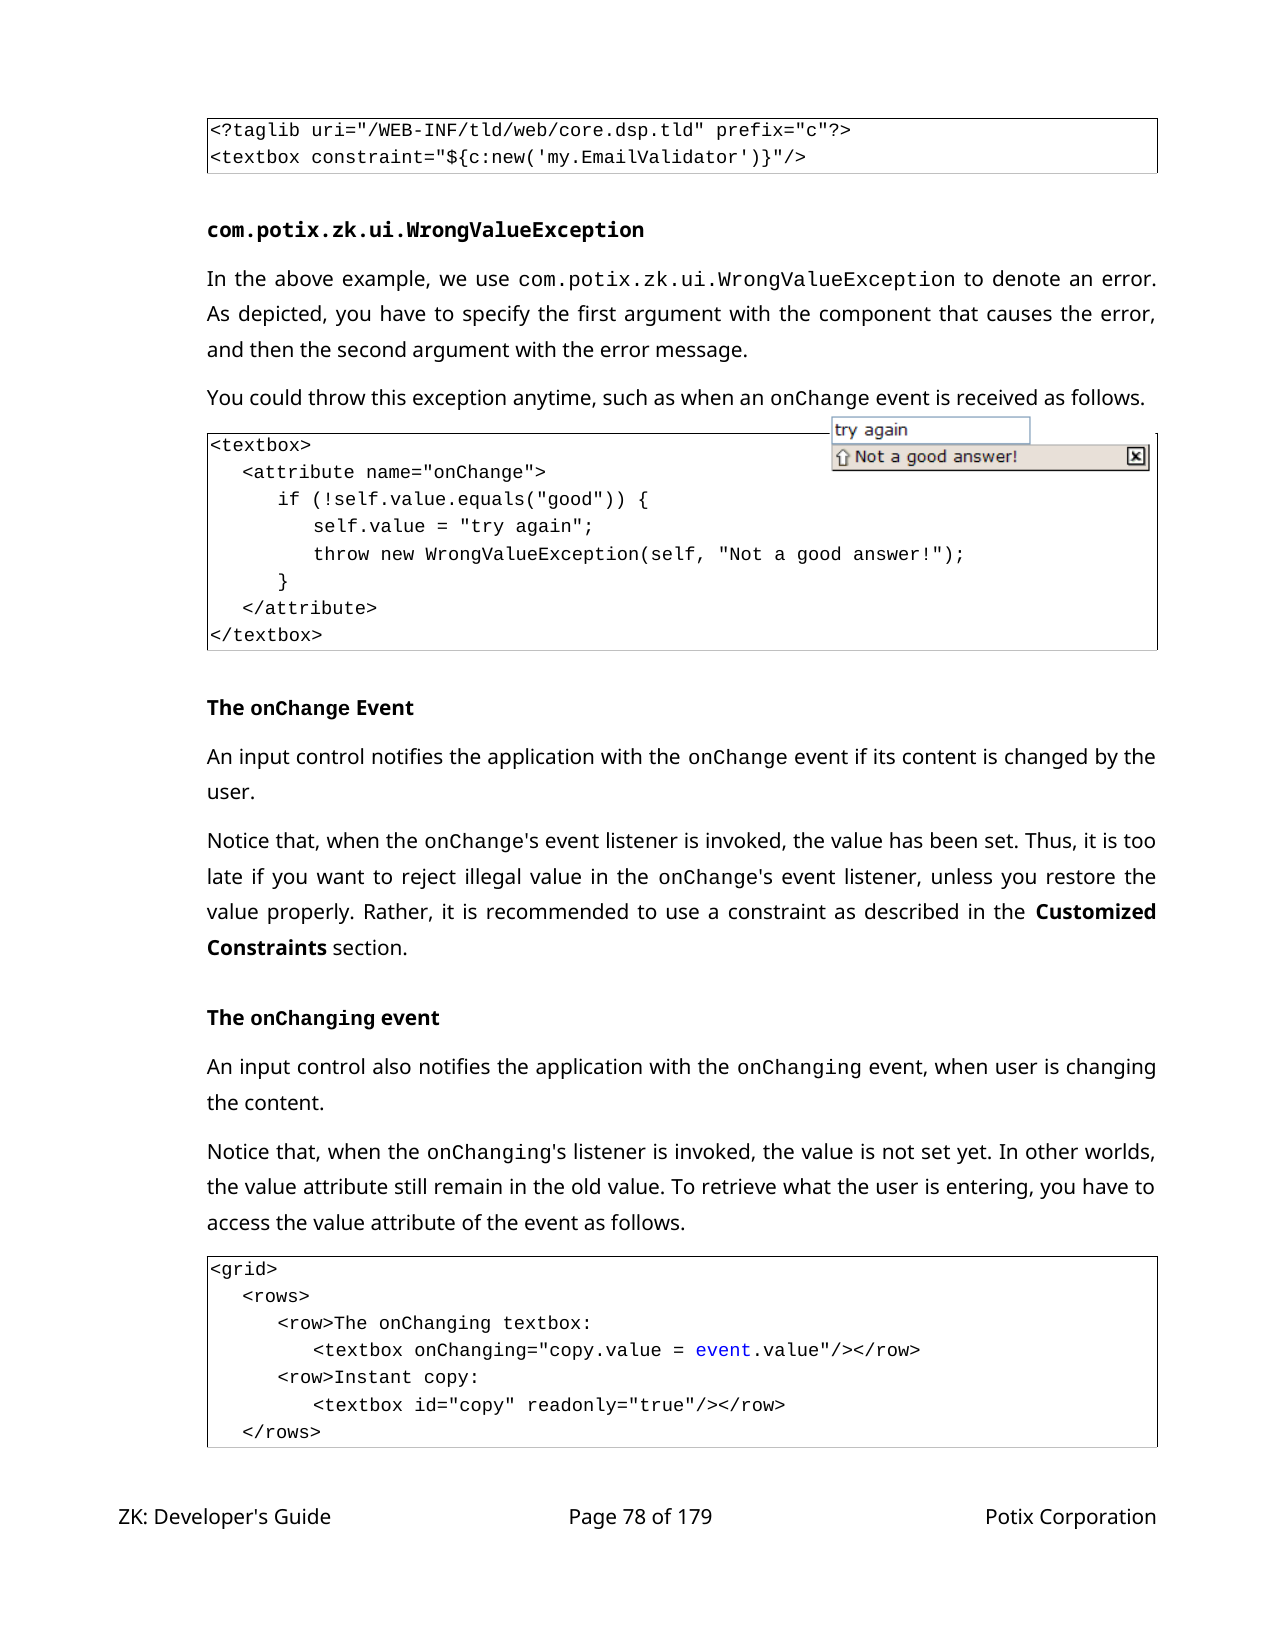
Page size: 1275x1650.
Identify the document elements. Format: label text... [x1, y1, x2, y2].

text </attribute> [208, 596, 1157, 620]
text </rows> [208, 1419, 1157, 1447]
text In the above example, we use com.potix.zk.ui.WrongValueException to denote an error. As depicted, you have to specify the first argument with the component that causes the error, and then the second argument with the error message. [207, 264, 1157, 363]
text <row>The onChanging textbox: [208, 1311, 1157, 1335]
text } [208, 569, 1157, 593]
text <textbox> [208, 434, 829, 457]
picture [829, 414, 1156, 475]
text self.value = "try again"; [208, 514, 1157, 538]
text <row>Instant copy: [208, 1365, 1157, 1389]
text An input control also notifies the application with the onChanging event, when user is changing the content. [207, 1052, 1157, 1116]
text if (!self.value.equals("good")) { [208, 487, 1157, 511]
text <textbox onChanging="copy.value = event.value"/></row> [208, 1338, 1157, 1362]
text </textbox> [208, 623, 1157, 650]
text <textbox constraint="${c:new('my.EmailValidator')}"/> [208, 145, 1157, 173]
text <grid> [208, 1257, 1157, 1281]
subtitle The onChanging event [207, 1003, 1157, 1032]
text throw new WrongValueException(self, "Not a good answer!"); [208, 541, 1157, 566]
text <rows> [208, 1284, 1157, 1308]
text You could throw this exception anytime, such as when an onChange event is received as follows. [207, 383, 1157, 412]
text An input control notifies the application with the onChange event if its content is changed by the user. [207, 742, 1157, 806]
text <?taglib uri="/WEB-INF/tld/web/core.dsp.tld" prefix="c"?> [208, 119, 1157, 142]
subtitle The onChange Event [207, 693, 1157, 721]
text <textbox id="copy" readonly="true"/></row> [208, 1392, 1157, 1417]
text Notice that, when the onChange's event listener is invoked, the value has been set. Thus, it is too late if you want to reject illegal value in the onChange's event listener, unless you restore the value properly. Rather, it is recommended to use a constraint as described in the Customized Constraints section. [207, 826, 1157, 961]
text Notice that, when the onChanging's listener is invoked, the value is not set yet. In other worlds, the value attribute still remain in the old value. To retrieve what the user is entering, you have to access the value attribute of the event as follows. [207, 1137, 1157, 1236]
text <attribute name="onChange"> [208, 460, 1157, 484]
subtitle com.potix.zk.ui.WrongValueException [207, 215, 1157, 243]
